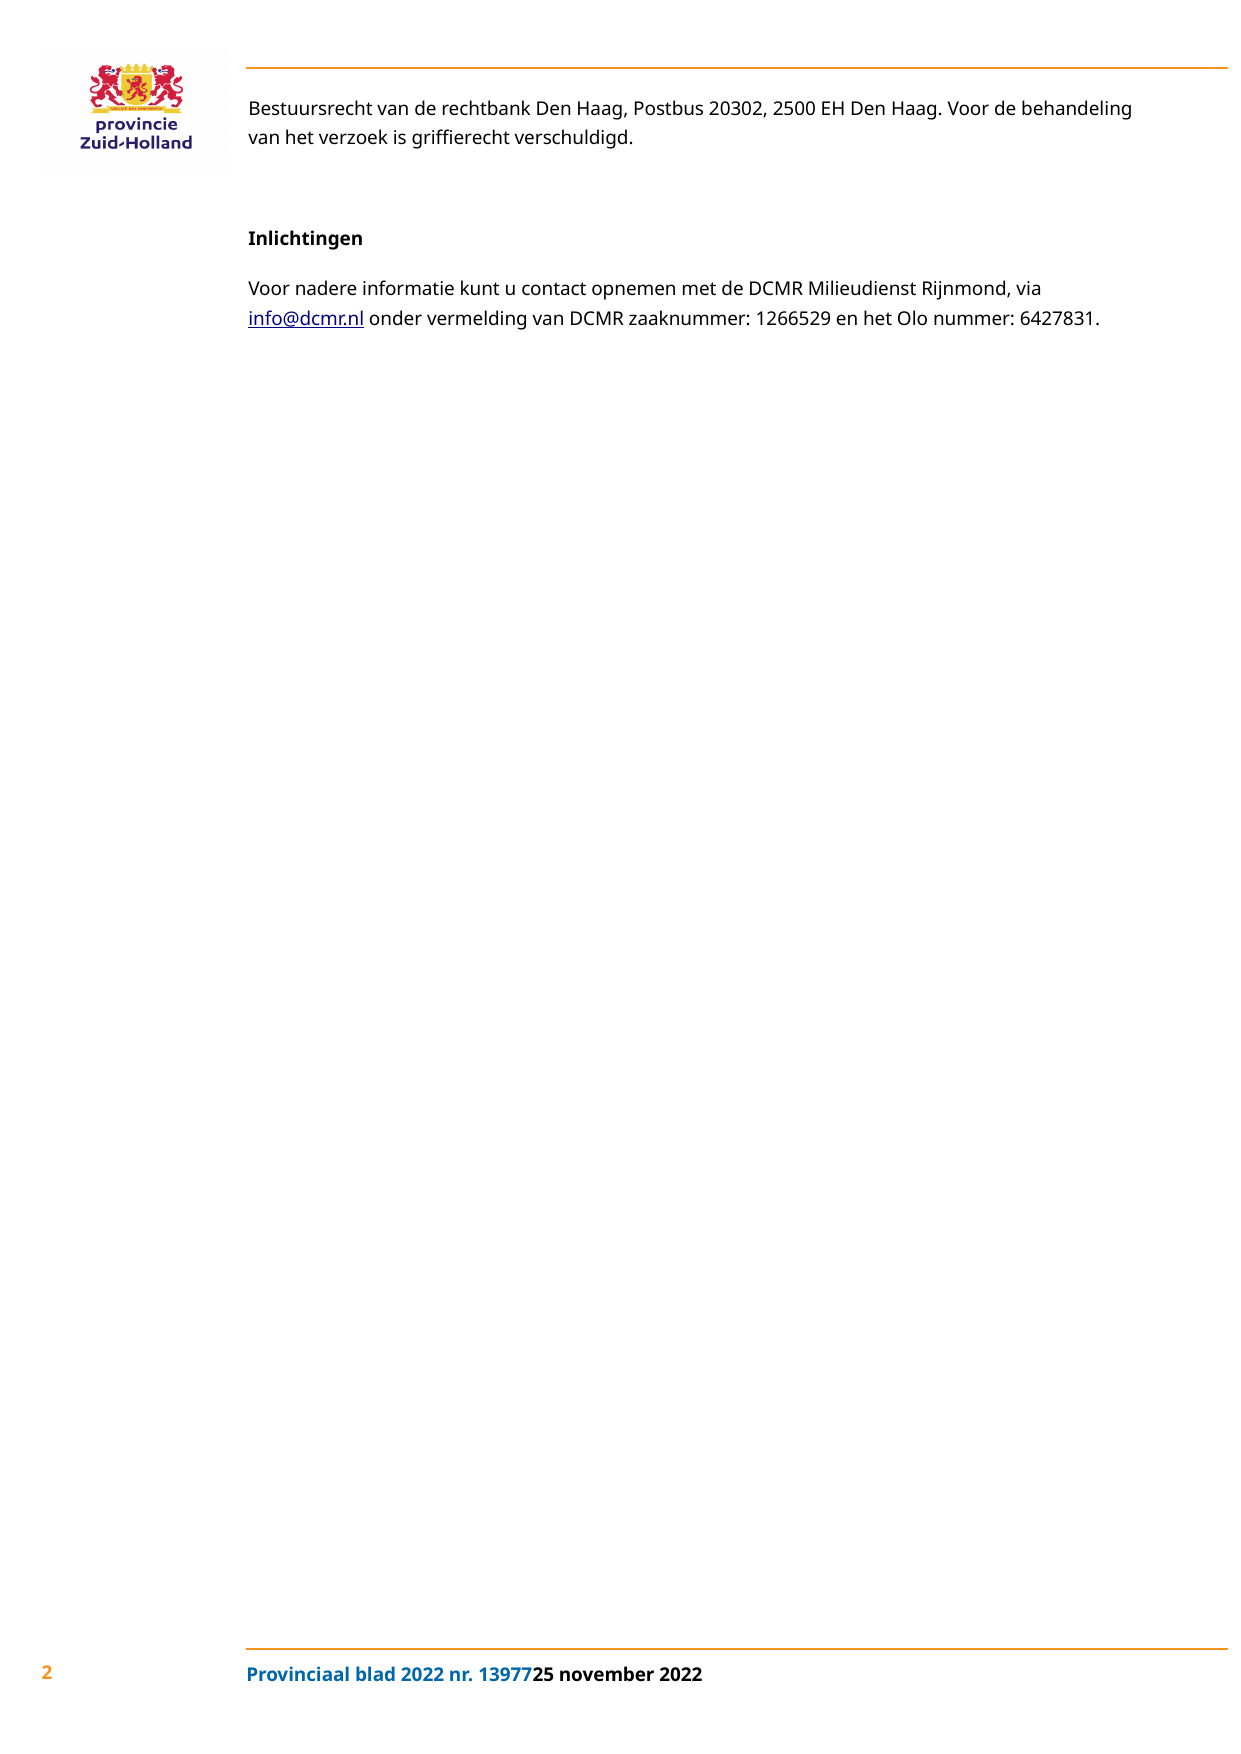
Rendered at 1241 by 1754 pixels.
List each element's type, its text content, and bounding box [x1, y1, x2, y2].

text Voor nadere informatie kunt u contact opnemen met de DCMR Milieudienst Rijnmond, via info@dcmr.nl onder vermelding van DCMR zaaknummer: 1266529 en het Olo nummer: 6427831. [248, 276, 1152, 331]
picture [41, 47, 231, 172]
text Inlichtingen [248, 225, 1152, 251]
text Bestuursrecht van de rechtbank Den Haag, Postbus 20302, 2500 EH Den Haag. Voor de behandeling van het verzoek is griffierecht verschuldigd. [248, 95, 1152, 150]
